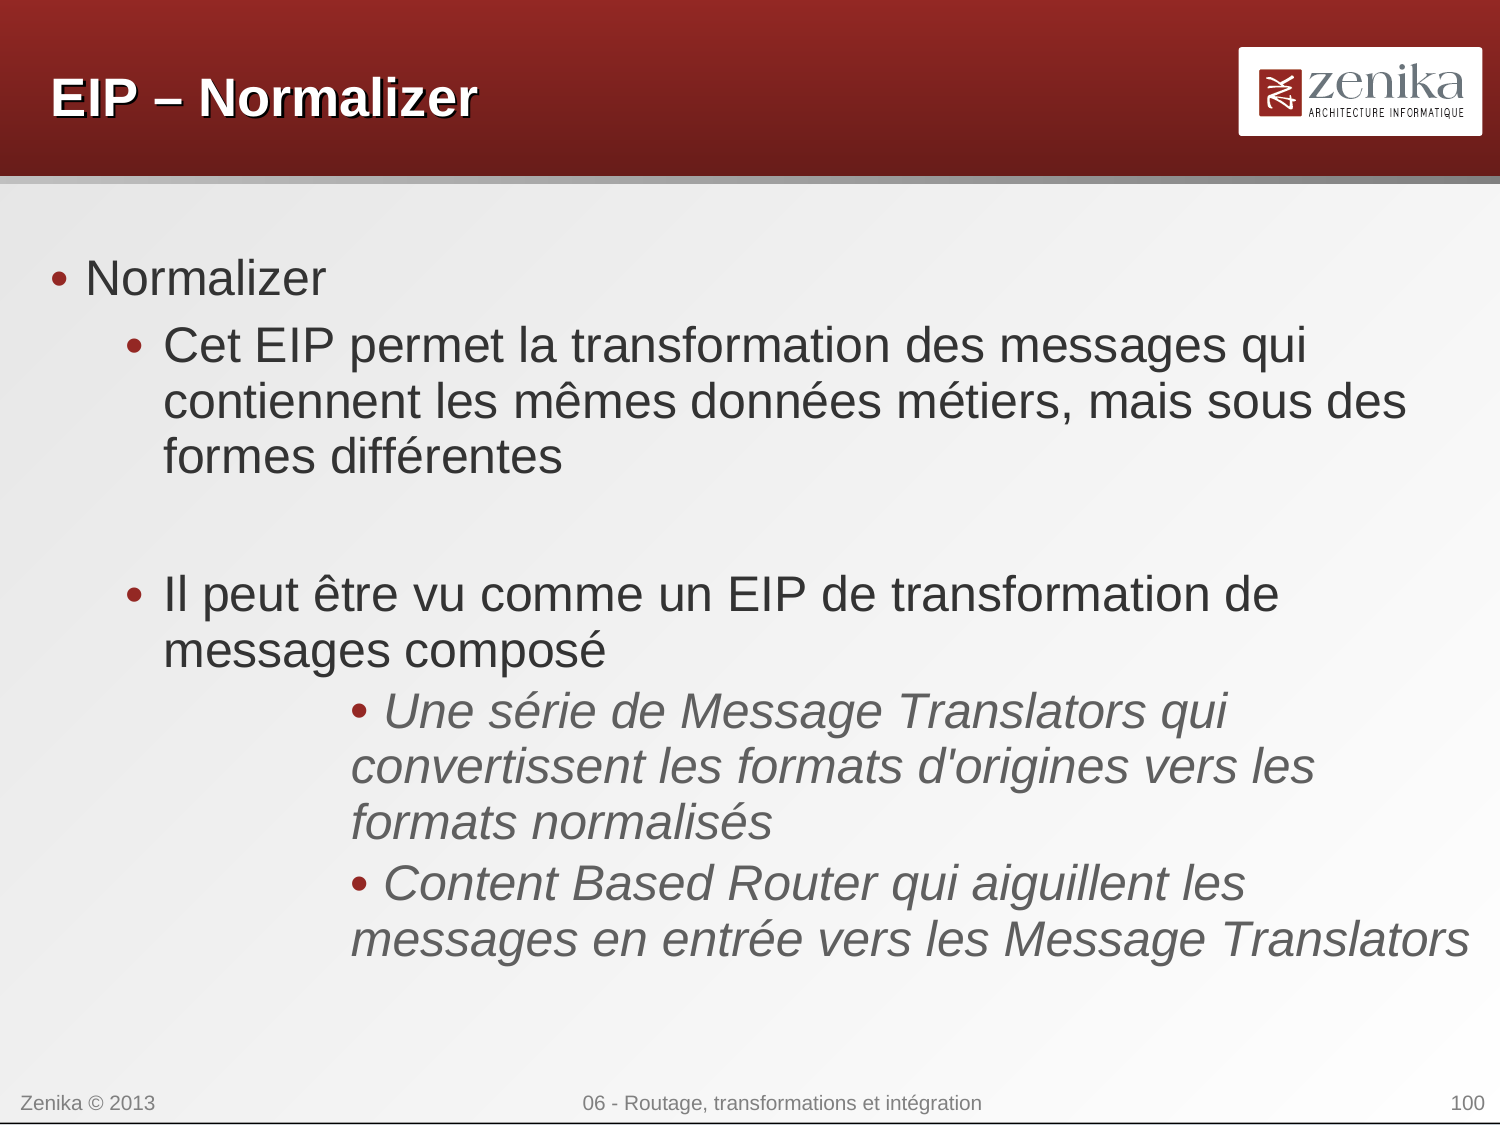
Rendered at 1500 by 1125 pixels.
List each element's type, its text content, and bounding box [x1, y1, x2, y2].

picture [1257, 58, 1464, 125]
title EIP – Normalizer [50, 22, 1206, 172]
list Normalizer Cet EIP permet la transformation des messages qui contiennent les mêmes données métiers, mais sous des formes différentes Il peut être vu comme un EIP de transformation de messages composé Une série de Message Translators qui convertissent les formats d'origines vers les formats normalisés Content Based Router qui aiguillent les messages en entrée vers les Message Translators [50, 250, 1477, 1064]
